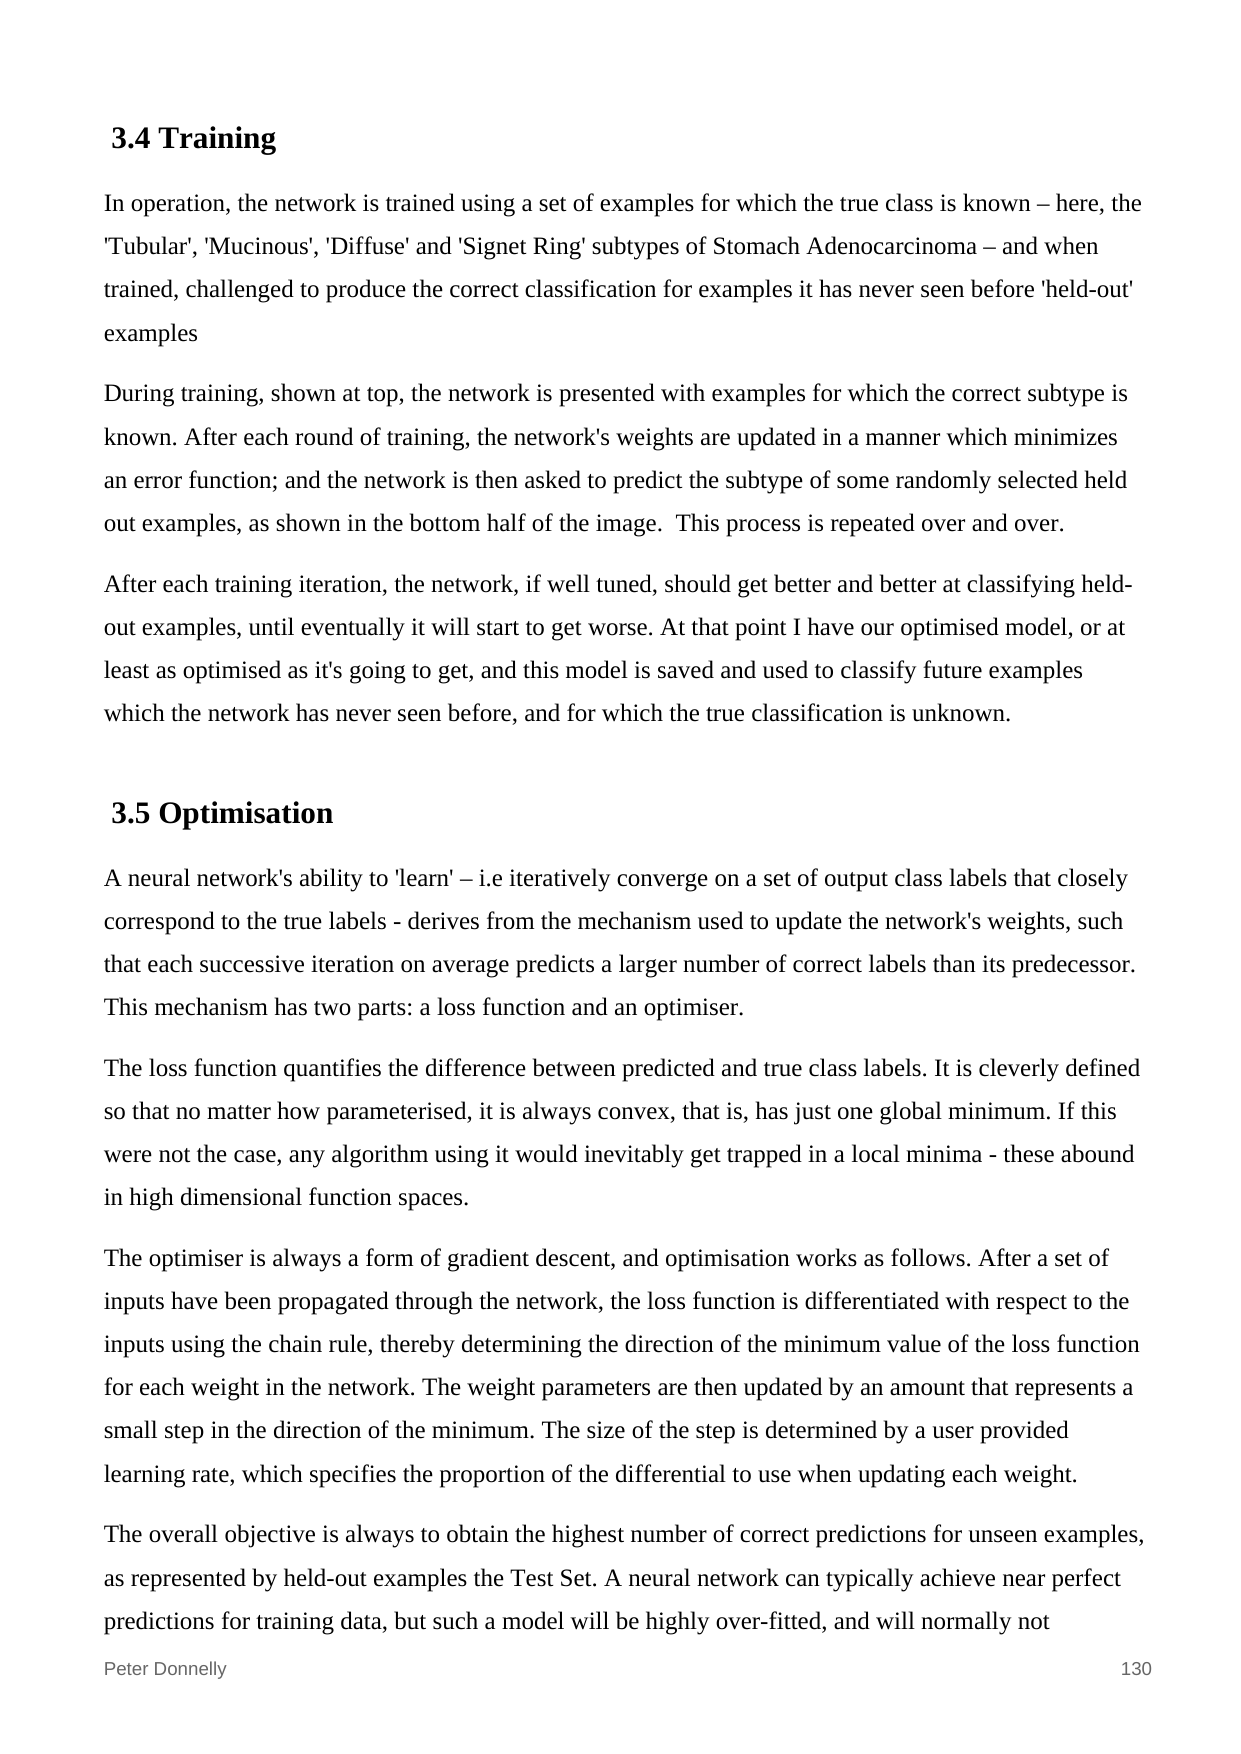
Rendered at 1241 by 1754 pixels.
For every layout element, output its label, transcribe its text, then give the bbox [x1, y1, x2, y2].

text The optimiser is always a form of gradient descent, and optimisation works as follows. After a set of inputs have been propagated through the network, the loss function is differentiated with respect to the inputs using the chain rule, thereby determining the direction of the minimum value of the loss function for each weight in the network. The weight parameters are then updated by an amount that represents a small step in the direction of the minimum. The size of the step is determined by a user provided learning rate, which specifies the proportion of the differential to use when updating each weight. [103, 1243, 1146, 1487]
text A neural network's ability to 'learn' – i.e iteratively converge on a set of output class labels that closely correspond to the true labels - derives from the mechanism used to update the network's weights, such that each successive iteration on average predicts a larger number of correct labels than its predecessor. This mechanism has two parts: a loss function and an optimiser. [103, 863, 1146, 1021]
text The overall objective is always to obtain the highest number of correct predictions for unseen examples, as represented by held-out examples the Test Set. A neural network can typically achieve near perfect predictions for training data, but such a model will be highly over-fitted, and will normally not [103, 1519, 1146, 1634]
text After each training iteration, the network, if well tuned, should get better and better at classifying held-out examples, until eventually it will start to get worse. At that point I have our optimised model, or at least as optimised as it's going to get, and this model is saved and used to classify future examples which the network has never seen before, and for which the true classification is unknown. [103, 569, 1146, 727]
text During training, shown at top, the network is presented with examples for which the correct subtype is known. After each round of training, the network's weights are updated in a manner which minimizes an error function; and the network is then asked to predict the subtype of some randomly selected held out examples, as shown in the bottom half of the image. This process is repeated over and over. [103, 378, 1146, 537]
text In operation, the network is trained using a set of examples for which the true class is known – here, the 'Tubular', 'Mucinous', 'Diffuse' and 'Signet Ring' subtypes of Stomach Adenocarcinoma – and when trained, challenged to produce the correct classification for examples it has never seen before 'held-out' examples [103, 188, 1146, 346]
subtitle Training [103, 120, 1146, 156]
text The loss function quantifies the difference between predicted and true class labels. It is cleverly defined so that no matter how parameterised, it is always convex, that is, has just one global minimum. If this were not the case, any algorithm using it would inevitably get trapped in a local minima - these abound in high dimensional function spaces. [103, 1053, 1146, 1211]
subtitle Optimisation [103, 794, 1146, 830]
